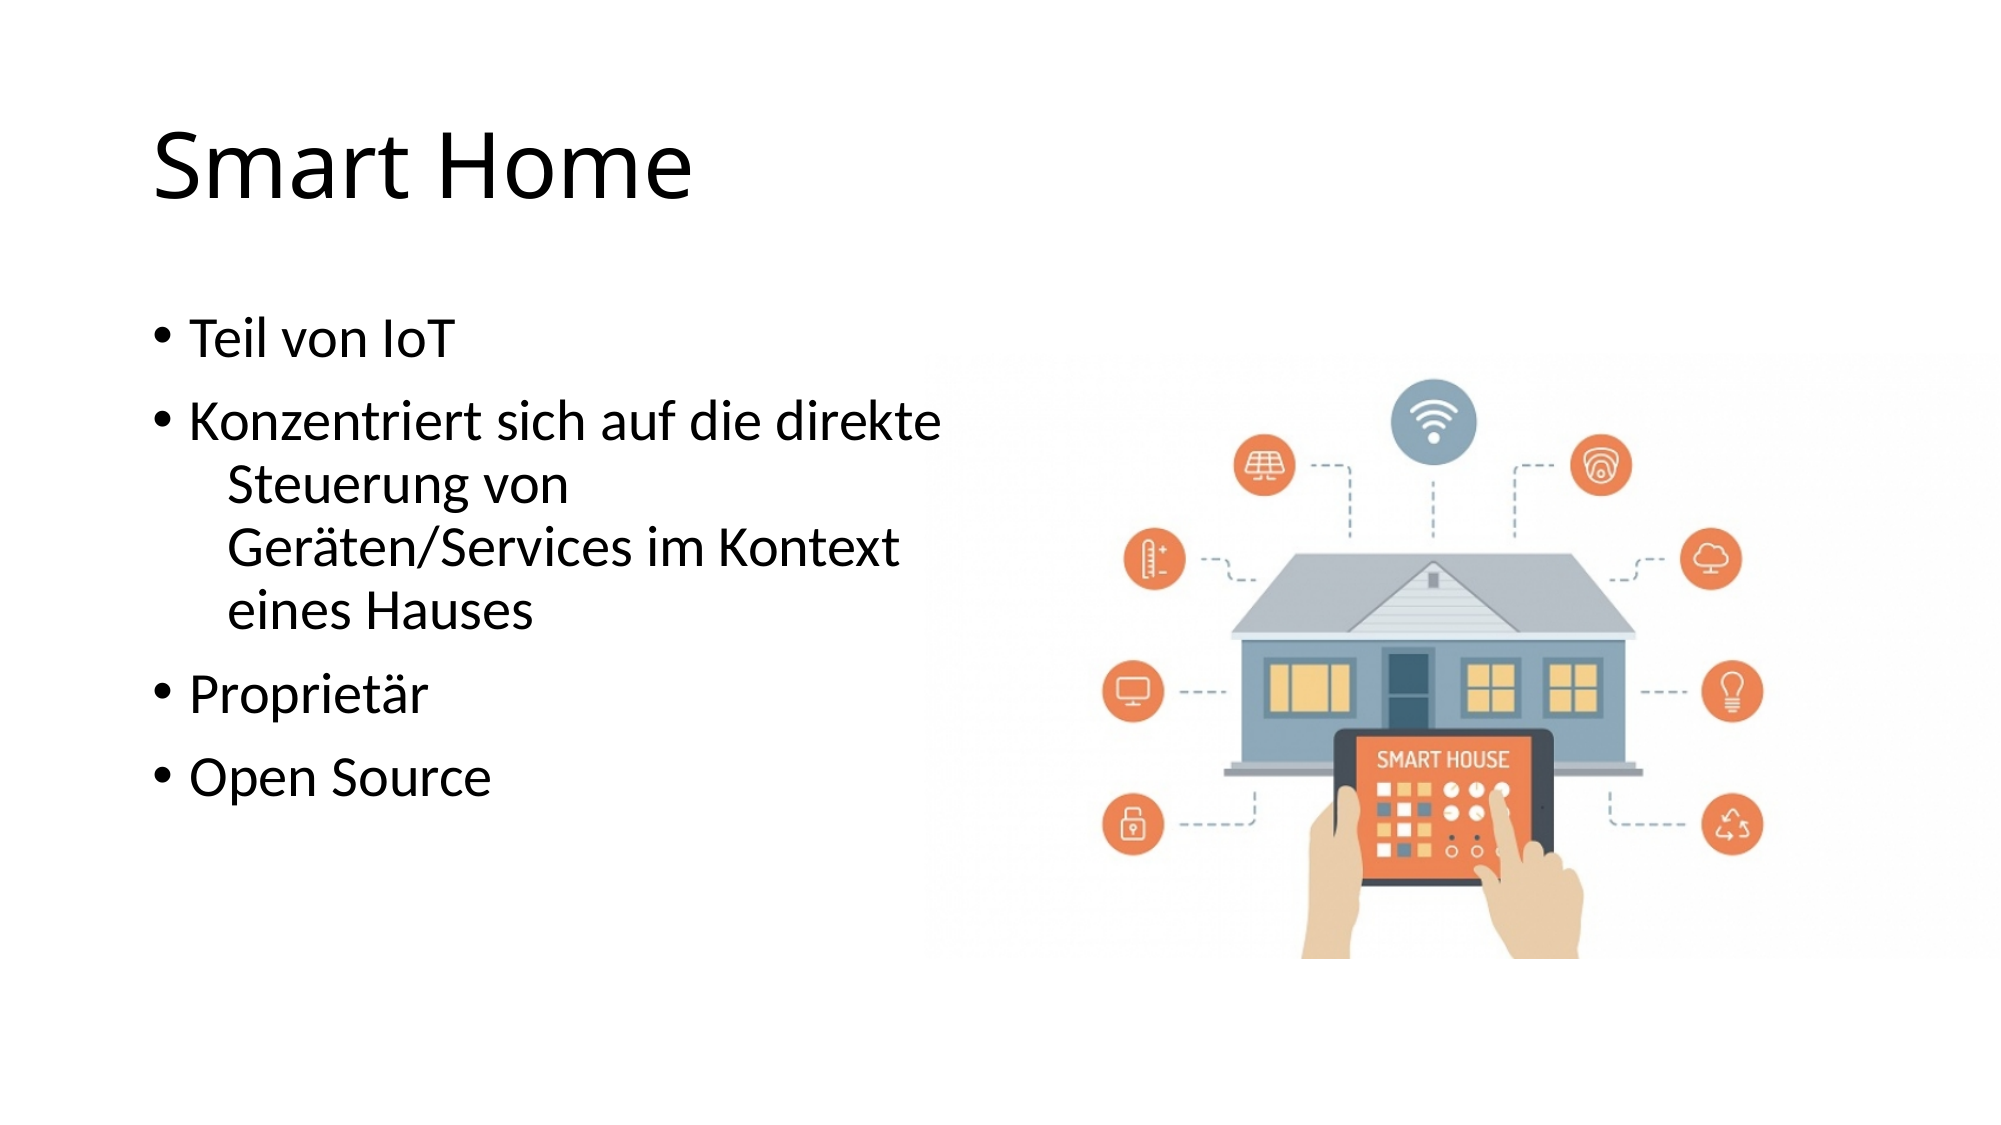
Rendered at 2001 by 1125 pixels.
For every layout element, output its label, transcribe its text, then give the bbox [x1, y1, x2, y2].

title Smart Home [137, 59, 1863, 278]
picture [988, 353, 2000, 959]
list Teil von IoT Konzentriert sich auf die direkte Steuerung von Geräten/Services im Kontext eines Hauses Proprietär Open Source [137, 299, 988, 1014]
